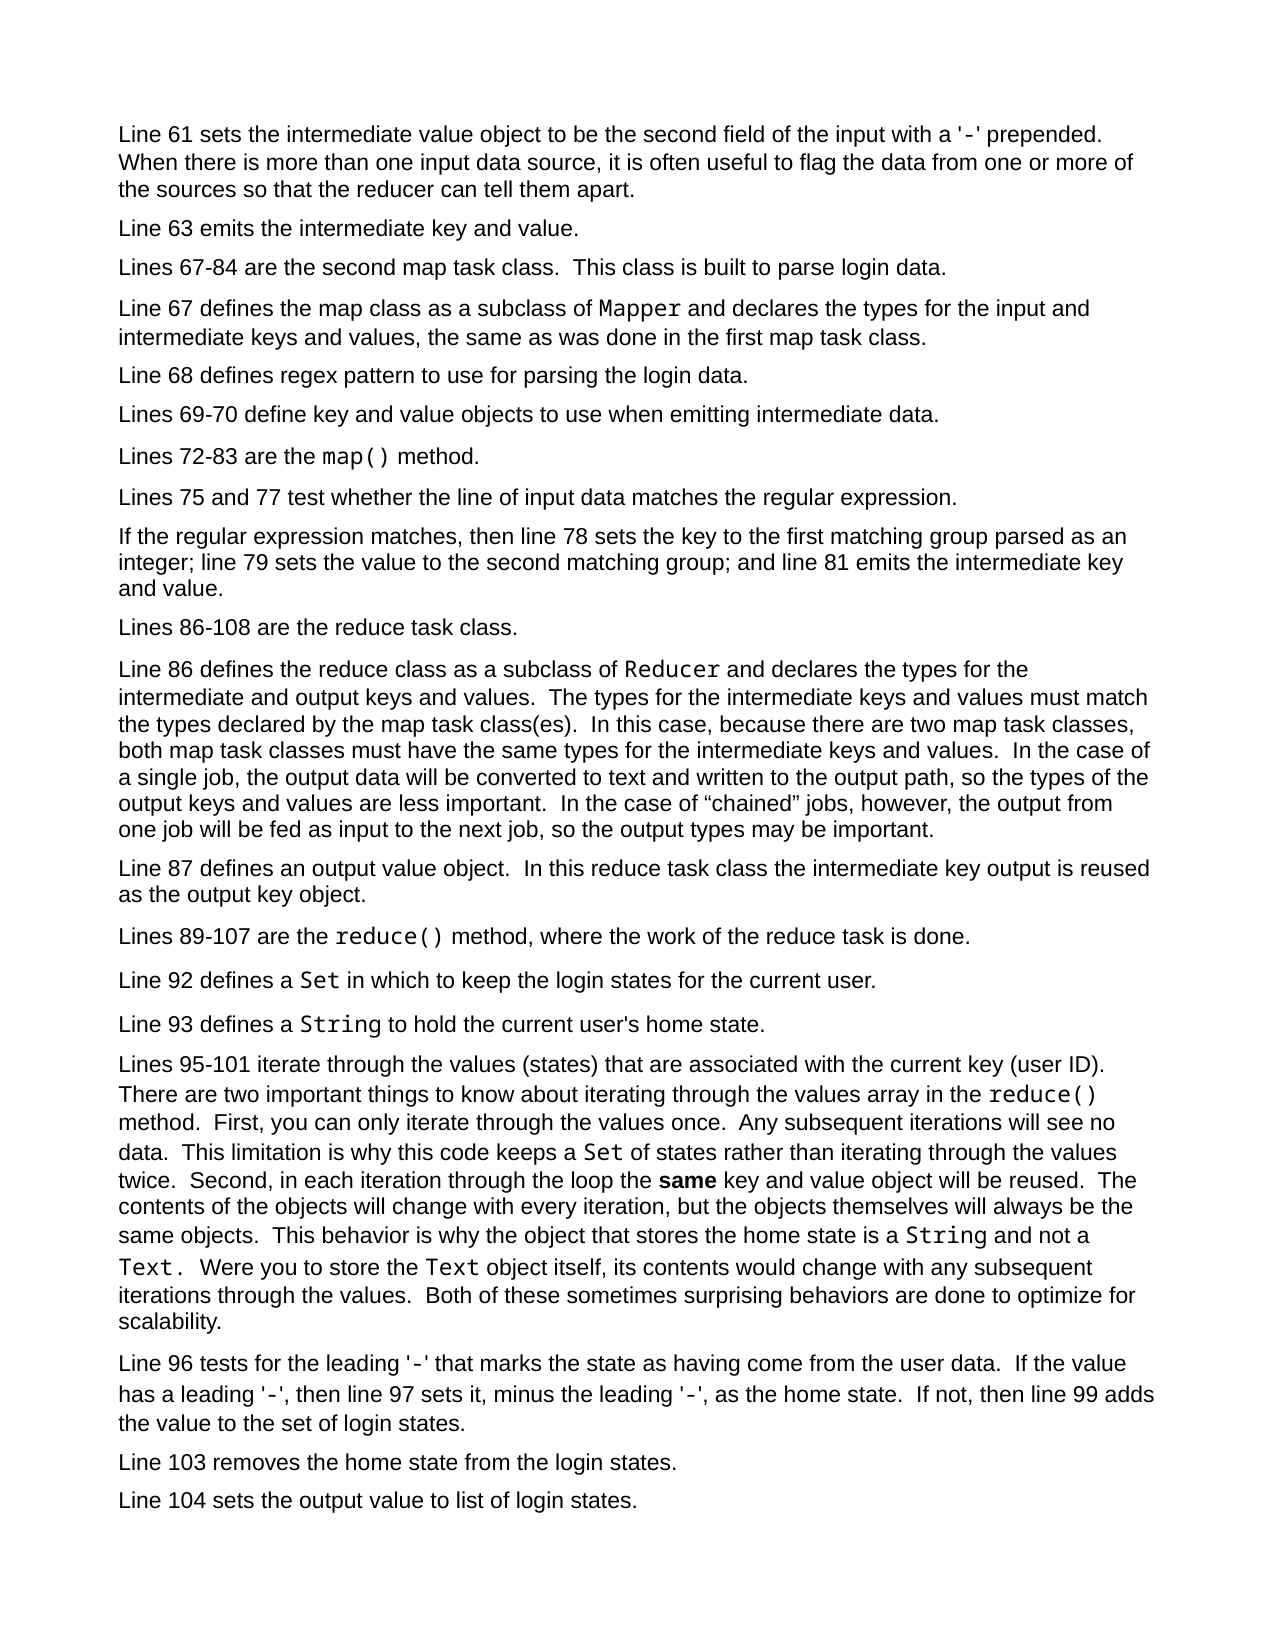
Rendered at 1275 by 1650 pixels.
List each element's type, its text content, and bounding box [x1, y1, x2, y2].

text If the regular expression matches, then line 78 sets the key to the first matching group parsed as an integer; line 79 sets the value to the second matching group; and line 81 emits the intermediate key and value. [118, 523, 1157, 602]
text Line 86 defines the reduce class as a subclass of Reducer and declares the types for the intermediate and output keys and values. The types for the intermediate keys and values must match the types declared by the map task class(es). In this case, because there are two map task classes, both map task classes must have the same types for the intermediate keys and values. In the case of a single job, the output data will be converted to text and written to the output path, so the types of the output keys and values are less important. In the case of “chained” jobs, however, the output from one job will be fed as input to the next job, so the output types may be important. [118, 653, 1157, 842]
text Lines 69-70 define key and value objects to use when emitting intermediate data. [118, 401, 1157, 428]
text Lines 72-83 are the map() method. [118, 440, 1157, 471]
text Line 104 sets the output value to list of login states. [118, 1487, 1157, 1514]
text Line 68 defines regex pattern to use for parsing the login data. [118, 362, 1157, 389]
text Line 93 defines a String to hold the current user's home state. [118, 1008, 1157, 1039]
text Lines 67-84 are the second map task class. This class is built to parse login data. [118, 253, 1157, 280]
text Line 103 removes the home state from the login states. [118, 1448, 1157, 1475]
text Line 87 defines an output value object. In this reduce task class the intermediate key output is reused as the output key object. [118, 855, 1157, 908]
text Line 96 tests for the leading '-' that marks the state as having come from the user data. If the value has a leading '-', then line 97 sets it, minus the leading '-', as the home state. If not, then line 99 adds the value to the set of login states. [118, 1347, 1157, 1436]
text Lines 75 and 77 test whether the line of input data matches the regular expression. [118, 484, 1157, 510]
text Line 63 emits the intermediate key and value. [118, 214, 1157, 241]
text Line 92 defines a Set in which to keep the login states for the current user. [118, 964, 1157, 995]
text Lines 89-107 are the reduce() method, where the work of the reduce task is done. [118, 920, 1157, 951]
text Line 61 sets the intermediate value object to be the second field of the input with a '-' prepended. When there is more than one input data source, it is often useful to flag the data from one or more of the sources so that the reducer can tell them apart. [118, 118, 1157, 202]
text Lines 95-101 iterate through the values (states) that are associated with the current key (user ID). There are two important things to know about iterating through the values array in the reduce() method. First, you can only iterate through the values once. Any subsequent iterations will see no data. This limitation is why this code keeps a Set of states rather than iterating through the values twice. Second, in each iteration through the loop the same key and value object will be reused. The contents of the objects will change with every iteration, but the objects themselves will always be the same objects. This behavior is why the object that stores the home state is a String and not a Text. Were you to store the Text object itself, its contents would change with any subsequent iterations through the values. Both of these sometimes surprising behaviors are done to optimize for scalability. [118, 1051, 1157, 1334]
text Line 67 defines the map class as a subclass of Mapper and declares the types for the input and intermediate keys and values, the same as was done in the first map task class. [118, 292, 1157, 350]
text Lines 86-108 are the reduce task class. [118, 614, 1157, 641]
